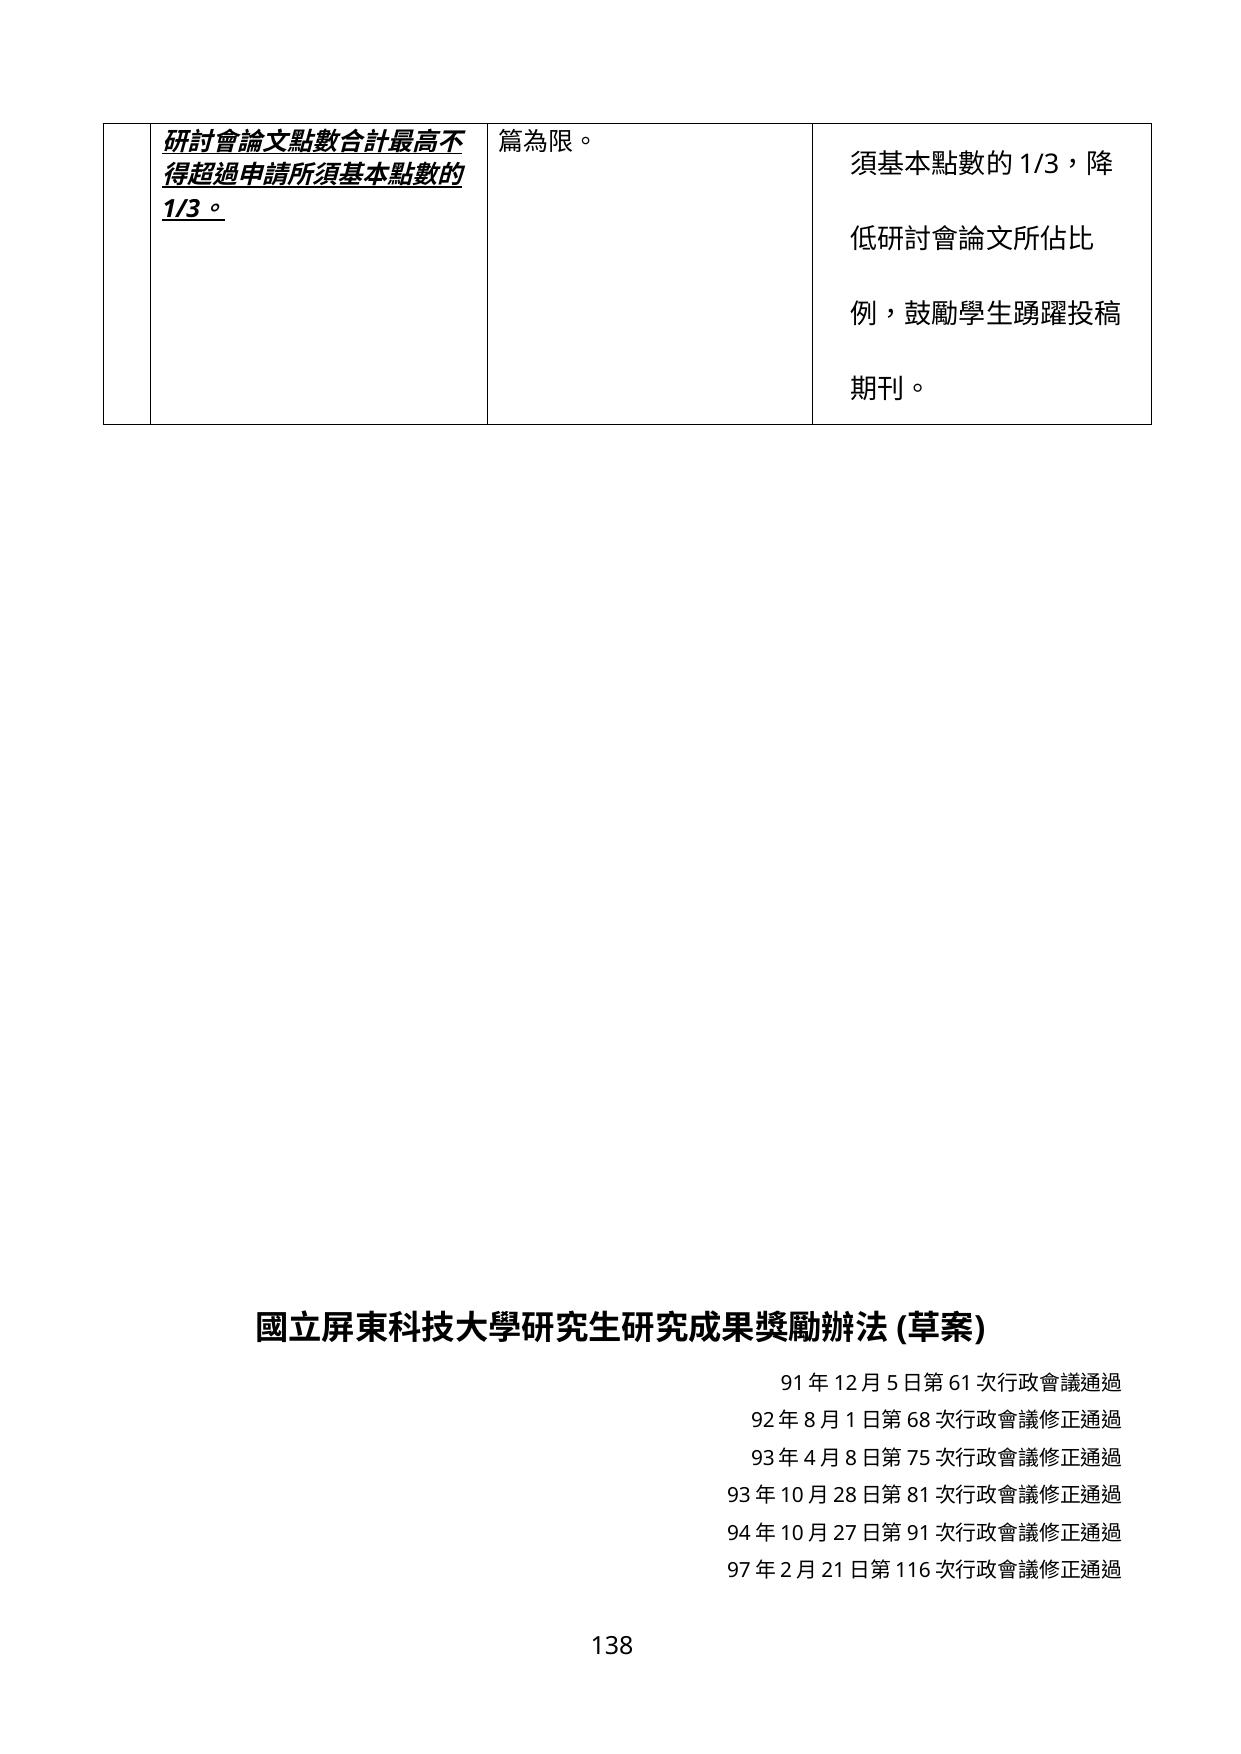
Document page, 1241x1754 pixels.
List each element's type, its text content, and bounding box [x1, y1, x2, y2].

table_cell 須基本點數的1/3，降低研討會論文所佔比例，鼓勵學生踴躍投稿期刊。 [813, 124, 1151, 424]
text 91年12月5日第61次行政會議通過 [118, 1362, 1122, 1400]
text 國立屏東科技大學研究生研究成果獎勵辦法 (草案) [118, 1287, 1122, 1362]
text 94年10月27日第91次行政會議修正通過 [118, 1512, 1122, 1550]
table_cell 研討會論文點數合計最高不得超過申請所須基本點數的1/3。 [151, 124, 487, 424]
text 93年10月28日第81次行政會議修正通過 [118, 1475, 1122, 1512]
text 92年8月1日第68次行政會議修正通過 [118, 1400, 1122, 1437]
table_cell 篇為限。 [488, 124, 812, 424]
text 93年4月8日第75次行政會議修正通過 [118, 1437, 1122, 1475]
text 97年2月21日第116次行政會議修正通過 [118, 1550, 1122, 1587]
table_cell [104, 124, 150, 424]
